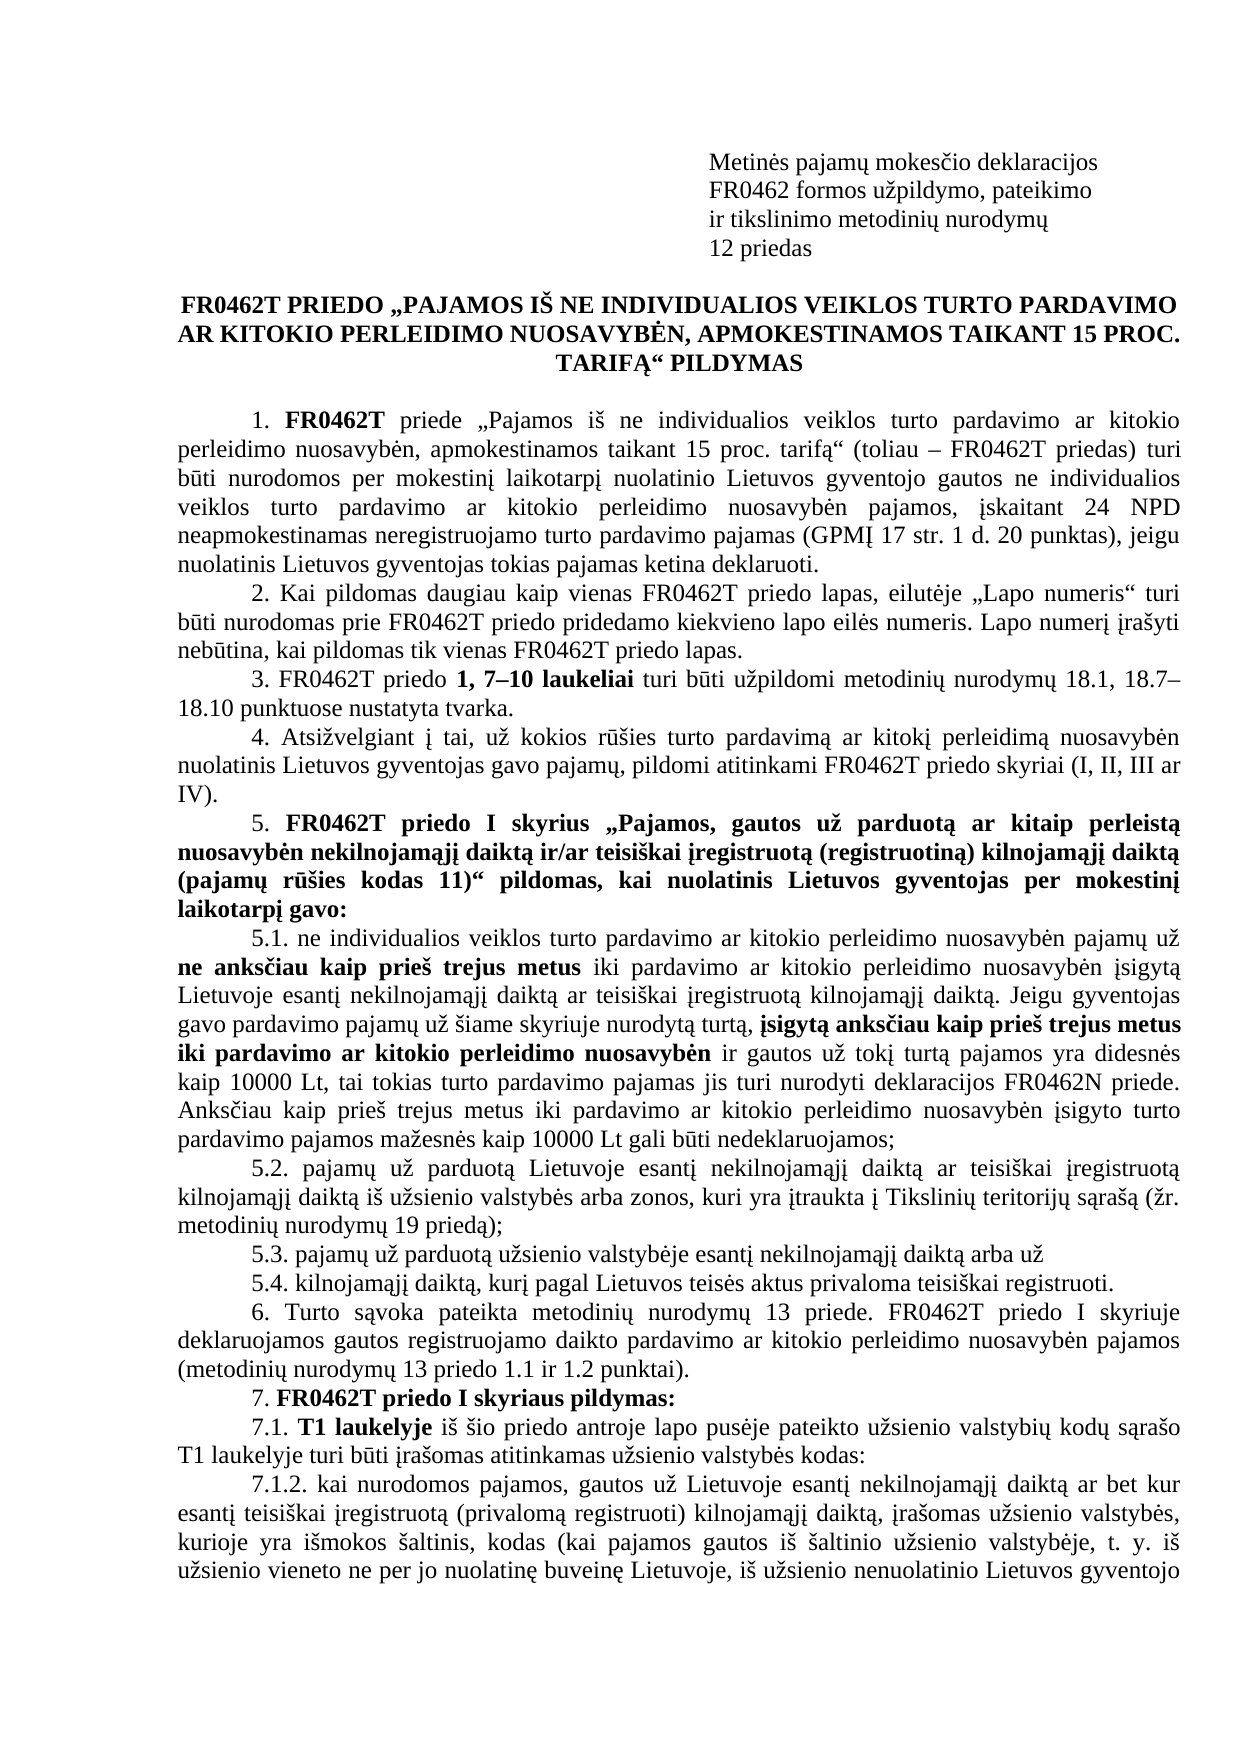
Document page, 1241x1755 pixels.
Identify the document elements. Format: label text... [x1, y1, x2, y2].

text 1. FR0462T priede „Pajamos iš ne individualios veiklos turto pardavimo ar kitokio perleidimo nuosavybėn, apmokestinamos taikant 15 proc. tarifą“ (toliau – FR0462T priedas) turi būti nurodomos per mokestinį laikotarpį nuolatinio Lietuvos gyventojo gautos ne individualios veiklos turto pardavimo ar kitokio perleidimo nuosavybėn pajamos, įskaitant 24 NPD neapmokestinamas neregistruojamo turto pardavimo pajamas (GPMĮ 17 str. 1 d. 20 punktas), jeigu nuolatinis Lietuvos gyventojas tokias pajamas ketina deklaruoti. [177, 406, 1181, 578]
text 12 priedas [177, 233, 1181, 262]
text FR0462T PRIEDO „PAJAMOS IŠ NE INDIVIDUALIOS VEIKLOS TURTO PARDAVIMO AR KITOKIO PERLEIDIMO NUOSAVYBĖN, APMOKESTINAMOS TAIKANT 15 PROC. TARIFĄ“ PILDYMAS [177, 291, 1181, 377]
text 5.1. ne individualios veiklos turto pardavimo ar kitokio perleidimo nuosavybėn pajamų už ne anksčiau kaip prieš trejus metus iki pardavimo ar kitokio perleidimo nuosavybėn įsigytą Lietuvoje esantį nekilnojamąjį daiktą ar teisiškai įregistruotą kilnojamąjį daiktą. Jeigu gyventojas gavo pardavimo pajamų už šiame skyriuje nurodytą turtą, įsigytą anksčiau kaip prieš trejus metus iki pardavimo ar kitokio perleidimo nuosavybėn ir gautos už tokį turtą pajamos yra didesnės kaip 10000 Lt, tai tokias turto pardavimo pajamas jis turi nurodyti deklaracijos FR0462N priede. Anksčiau kaip prieš trejus metus iki pardavimo ar kitokio perleidimo nuosavybėn įsigyto turto pardavimo pajamos mažesnės kaip 10000 Lt gali būti nedeklaruojamos; [177, 923, 1181, 1153]
text 7.1. T1 laukelyje iš šio priedo antroje lapo pusėje pateikto užsienio valstybių kodų sąrašo T1 laukelyje turi būti įrašomas atitinkamas užsienio valstybės kodas: [177, 1412, 1181, 1469]
text 3. FR0462T priedo 1, 7–10 laukeliai turi būti užpildomi metodinių nurodymų 18.1, 18.7–18.10 punktuose nustatyta tvarka. [177, 664, 1181, 722]
text 5.3. pajamų už parduotą užsienio valstybėje esantį nekilnojamąjį daiktą arba už [177, 1239, 1181, 1268]
text ir tikslinimo metodinių nurodymų [177, 204, 1181, 233]
text 7.1.2. kai nurodomos pajamos, gautos už Lietuvoje esantį nekilnojamąjį daiktą ar bet kur esantį teisiškai įregistruotą (privalomą registruoti) kilnojamąjį daiktą, įrašomas užsienio valstybės, kurioje yra išmokos šaltinis, kodas (kai pajamos gautos iš šaltinio užsienio valstybėje, t. y. iš užsienio vieneto ne per jo nuolatinę buveinę Lietuvoje, iš užsienio nenuolatinio Lietuvos gyventojo [177, 1469, 1181, 1584]
text 5.4. kilnojamąjį daiktą, kurį pagal Lietuvos teisės aktus privaloma teisiškai registruoti. [177, 1268, 1181, 1297]
text 5. FR0462T priedo I skyrius „Pajamos, gautos už parduotą ar kitaip perleistą nuosavybėn nekilnojamąjį daiktą ir/ar teisiškai įregistruotą (registruotiną) kilnojamąjį daiktą (pajamų rūšies kodas 11)“ pildomas, kai nuolatinis Lietuvos gyventojas per mokestinį laikotarpį gavo: [177, 808, 1181, 923]
text 2. Kai pildomas daugiau kaip vienas FR0462T priedo lapas, eilutėje „Lapo numeris“ turi būti nurodomas prie FR0462T priedo pridedamo kiekvieno lapo eilės numeris. Lapo numerį įrašyti nebūtina, kai pildomas tik vienas FR0462T priedo lapas. [177, 578, 1181, 664]
text FR0462 formos užpildymo, pateikimo [177, 176, 1181, 204]
text 7. FR0462T priedo I skyriaus pildymas: [177, 1383, 1181, 1412]
text Metinės pajamų mokesčio deklaracijos [177, 147, 1181, 176]
text 5.2. pajamų už parduotą Lietuvoje esantį nekilnojamąjį daiktą ar teisiškai įregistruotą kilnojamąjį daiktą iš užsienio valstybės arba zonos, kuri yra įtraukta į Tikslinių teritorijų sąrašą (žr. metodinių nurodymų 19 priedą); [177, 1153, 1181, 1239]
text 4. Atsižvelgiant į tai, už kokios rūšies turto pardavimą ar kitokį perleidimą nuosavybėn nuolatinis Lietuvos gyventojas gavo pajamų, pildomi atitinkami FR0462T priedo skyriai (I, II, III ar IV). [177, 722, 1181, 808]
text 6. Turto sąvoka pateikta metodinių nurodymų 13 priede. FR0462T priedo I skyriuje deklaruojamos gautos registruojamo daikto pardavimo ar kitokio perleidimo nuosavybėn pajamos (metodinių nurodymų 13 priedo 1.1 ir 1.2 punktai). [177, 1297, 1181, 1383]
